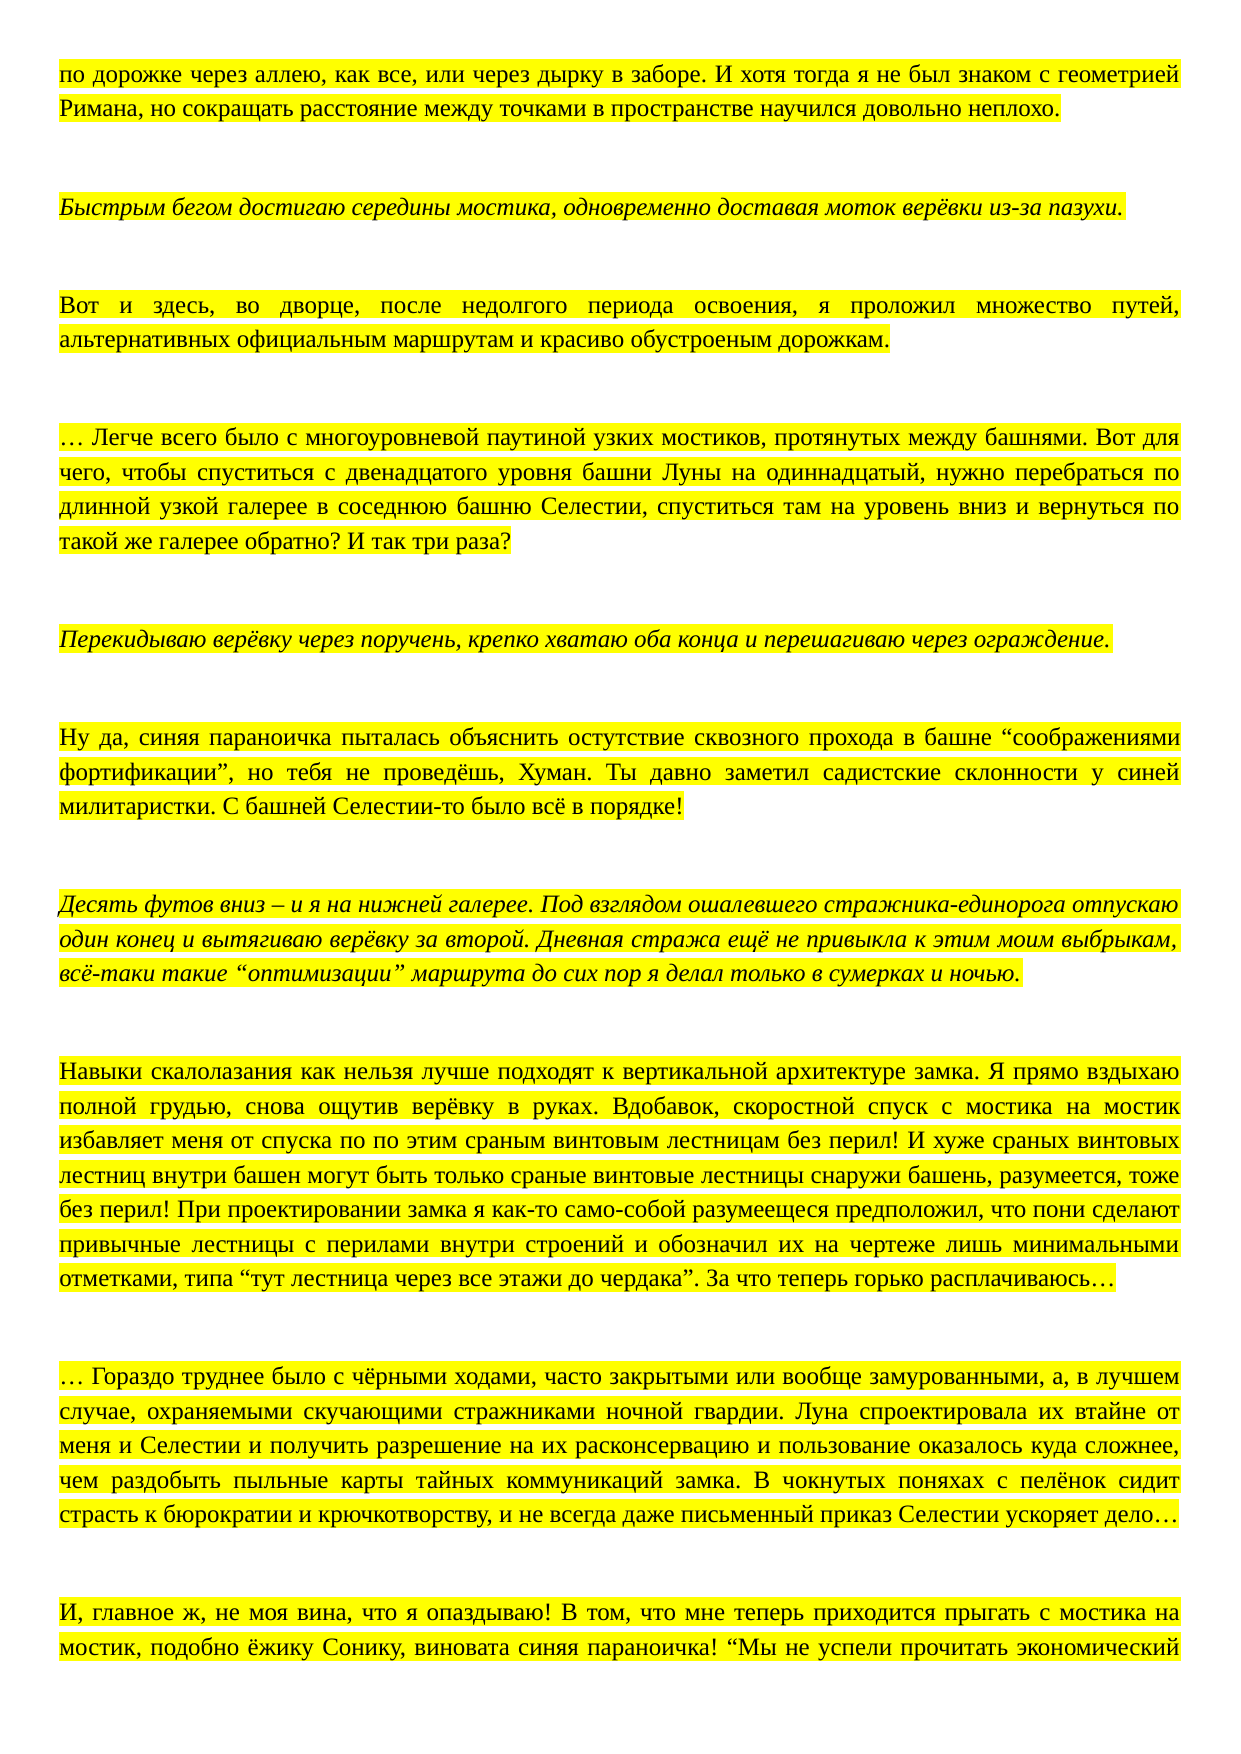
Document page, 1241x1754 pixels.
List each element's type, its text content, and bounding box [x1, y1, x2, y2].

text Вот и здесь, во дворце, после недолгого периода освоения, я проложил множество путей, альтернативных официальным маршрутам и красиво обустроеным дорожкам. [59, 290, 1181, 353]
text … Легче всего было с многоуровневой паутиной узких мостиков, протянутых между башнями. Вот для чего, чтобы спуститься с двенадцатого уровня башни Луны на одиннадцатый, нужно перебраться по длинной узкой галерее в соседнюю башню Селестии, спуститься там на уровень вниз и вернуться по такой же галерее обратно? И так три раза? [59, 422, 1181, 554]
text Навыки скалолазания как нельзя лучше подходят к вертикальной архитектуре замка. Я прямо вздыхаю полной грудью, снова ощутив верёвку в руках. Вдобавок, скоростной спуск с мостика на мостик избавляет меня от спуска по по этим сраным винтовым лестницам без перил! И хуже сраных винтовых лестниц внутри башен могут быть только сраные винтовые лестницы снаружи башень, разумеется, тоже без перил! При проектировании замка я как-то само-собой разумеещеся предположил, что пони сделают привычные лестницы с перилами внутри строений и обозначил их на чертеже лишь минимальными отметками, типа “тут лестница через все этажи до чердака”. За что теперь горько расплачиваюсь… [59, 1056, 1181, 1292]
text И, главное ж, не моя вина, что я опаздываю! В том, что мне теперь приходится прыгать с мостика на мостик, подобно ёжику Сонику, виновата синяя параноичка! “Мы не успели прочитать экономический [59, 1597, 1181, 1661]
text Десять футов вниз – и я на нижней галерее. Под взглядом ошалевшего стражника-единорога отпускаю один конец и вытягиваю верёвку за второй. Дневная стража ещё не привыкла к этим моим выбрыкам, всё-таки такие “оптимизации” маршрута до сих пор я делал только в сумерках и ночью. [59, 889, 1181, 987]
text Ну да, синяя параноичка пыталась объяснить остутствие сквозного прохода в башне “соображениями фортификации”, но тебя не проведёшь, Хуман. Ты давно заметил садистские склонности у синей милитаристки. С башней Селестии-то было всё в порядке! [59, 722, 1181, 820]
text Перекидываю верёвку через поручень, крепко хватаю оба конца и перешагиваю через ограждение. [59, 624, 1181, 653]
text Быстрым бегом достигаю середины мостика, одновременно доставая моток верёвки из-за пазухи. [59, 192, 1181, 220]
text по дорожке через аллею, как все, или через дырку в заборе. И хотя тогда я не был знаком с геометрией Римана, но сокращать расстояние между точками в пространстве научился довольно неплохо. [59, 59, 1181, 122]
text … Гораздо труднее было с чёрными ходами, часто закрытыми или вообще замурованными, а, в лучшем случае, охраняемыми скучающими стражниками ночной гвардии. Луна спроектировала их втайне от меня и Селестии и получить разрешение на их расконсервацию и пользование оказалось куда сложнее, чем раздобыть пыльные карты тайных коммуникаций замка. В чокнутых поняхах с пелёнок сидит страсть к бюрократии и крючкотворству, и не всегда даже письменный приказ Селестии ускоряет дело… [59, 1361, 1181, 1528]
